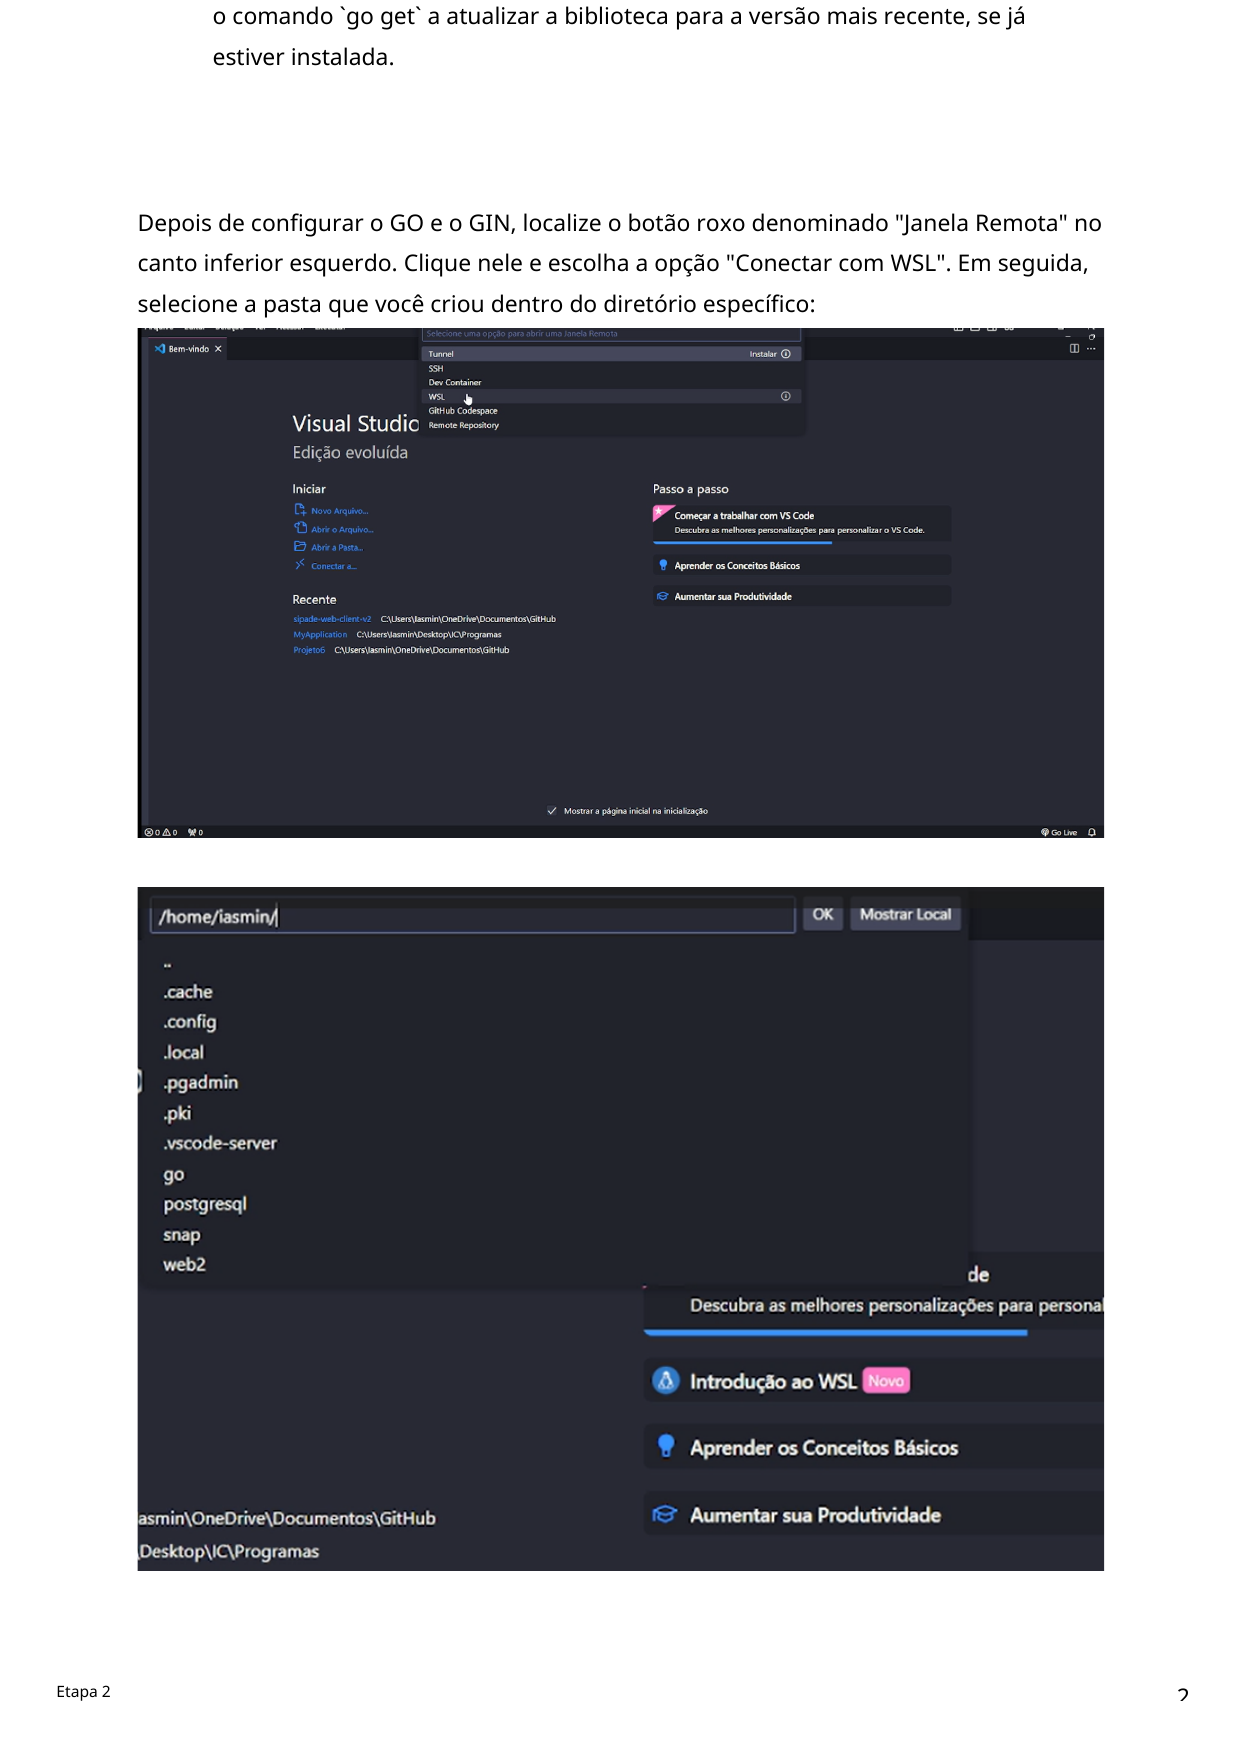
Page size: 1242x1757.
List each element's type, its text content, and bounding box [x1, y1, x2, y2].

list o comando `go get` a atualizar a biblioteca para a versão mais recente, se já estiver instalada. [175, 0, 1104, 72]
text Depois de configurar o GO e o GIN, localize o botão roxo denominado "Janela Remota" no canto inferior esquerdo. Clique nele e escolha a opção "Conectar com WSL". Em seguida, selecione a pasta que você criou dentro do diretório específico: [137, 206, 1104, 328]
